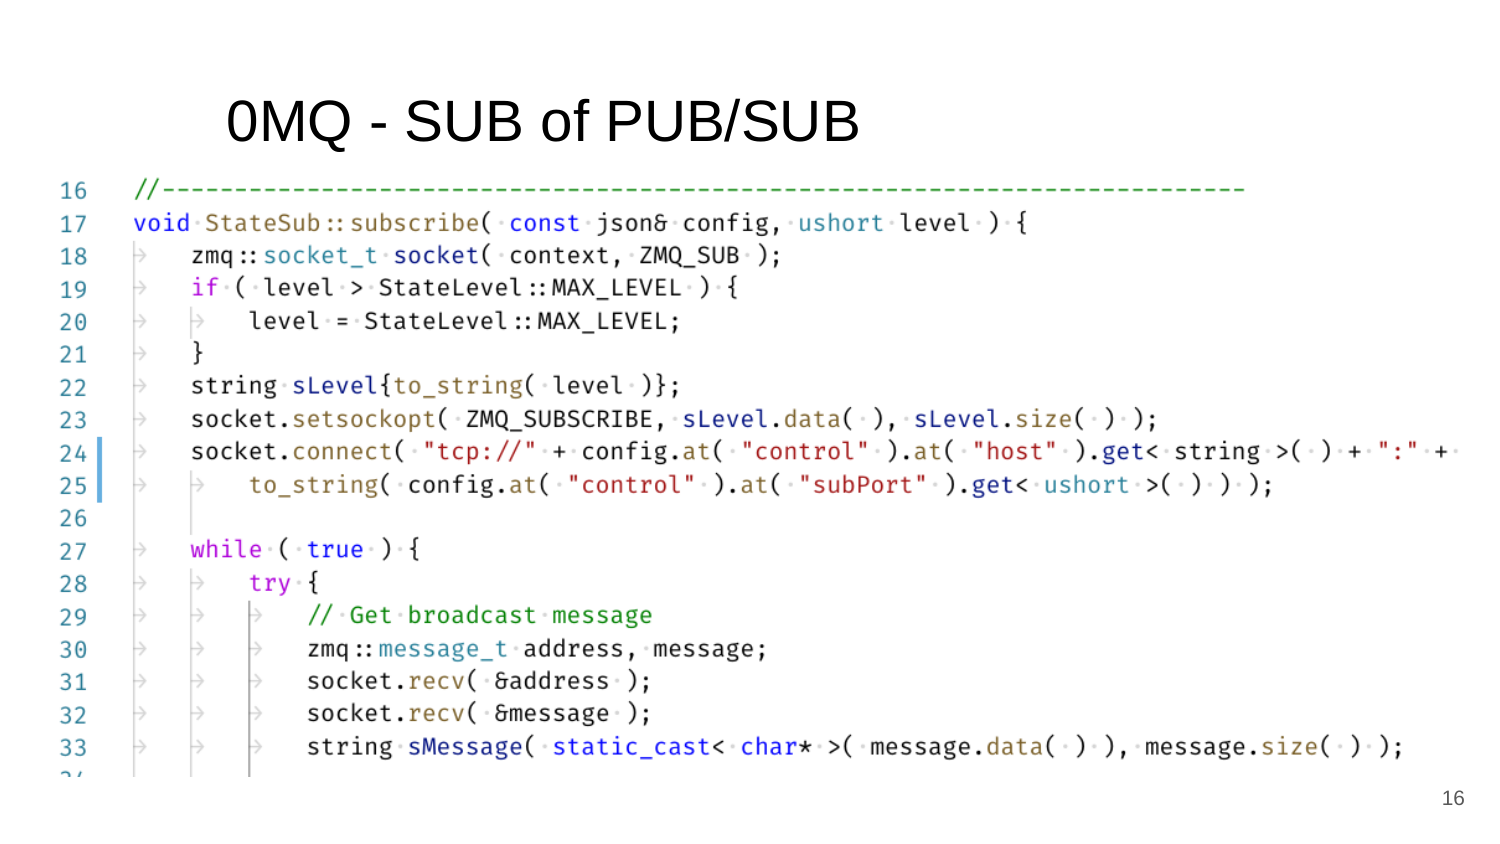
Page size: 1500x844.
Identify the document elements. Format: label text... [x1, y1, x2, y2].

slide_number [1389, 764, 1480, 830]
picture [24, 174, 1475, 778]
title 0MQ - SUB of PUB/SUB [211, 67, 1366, 157]
